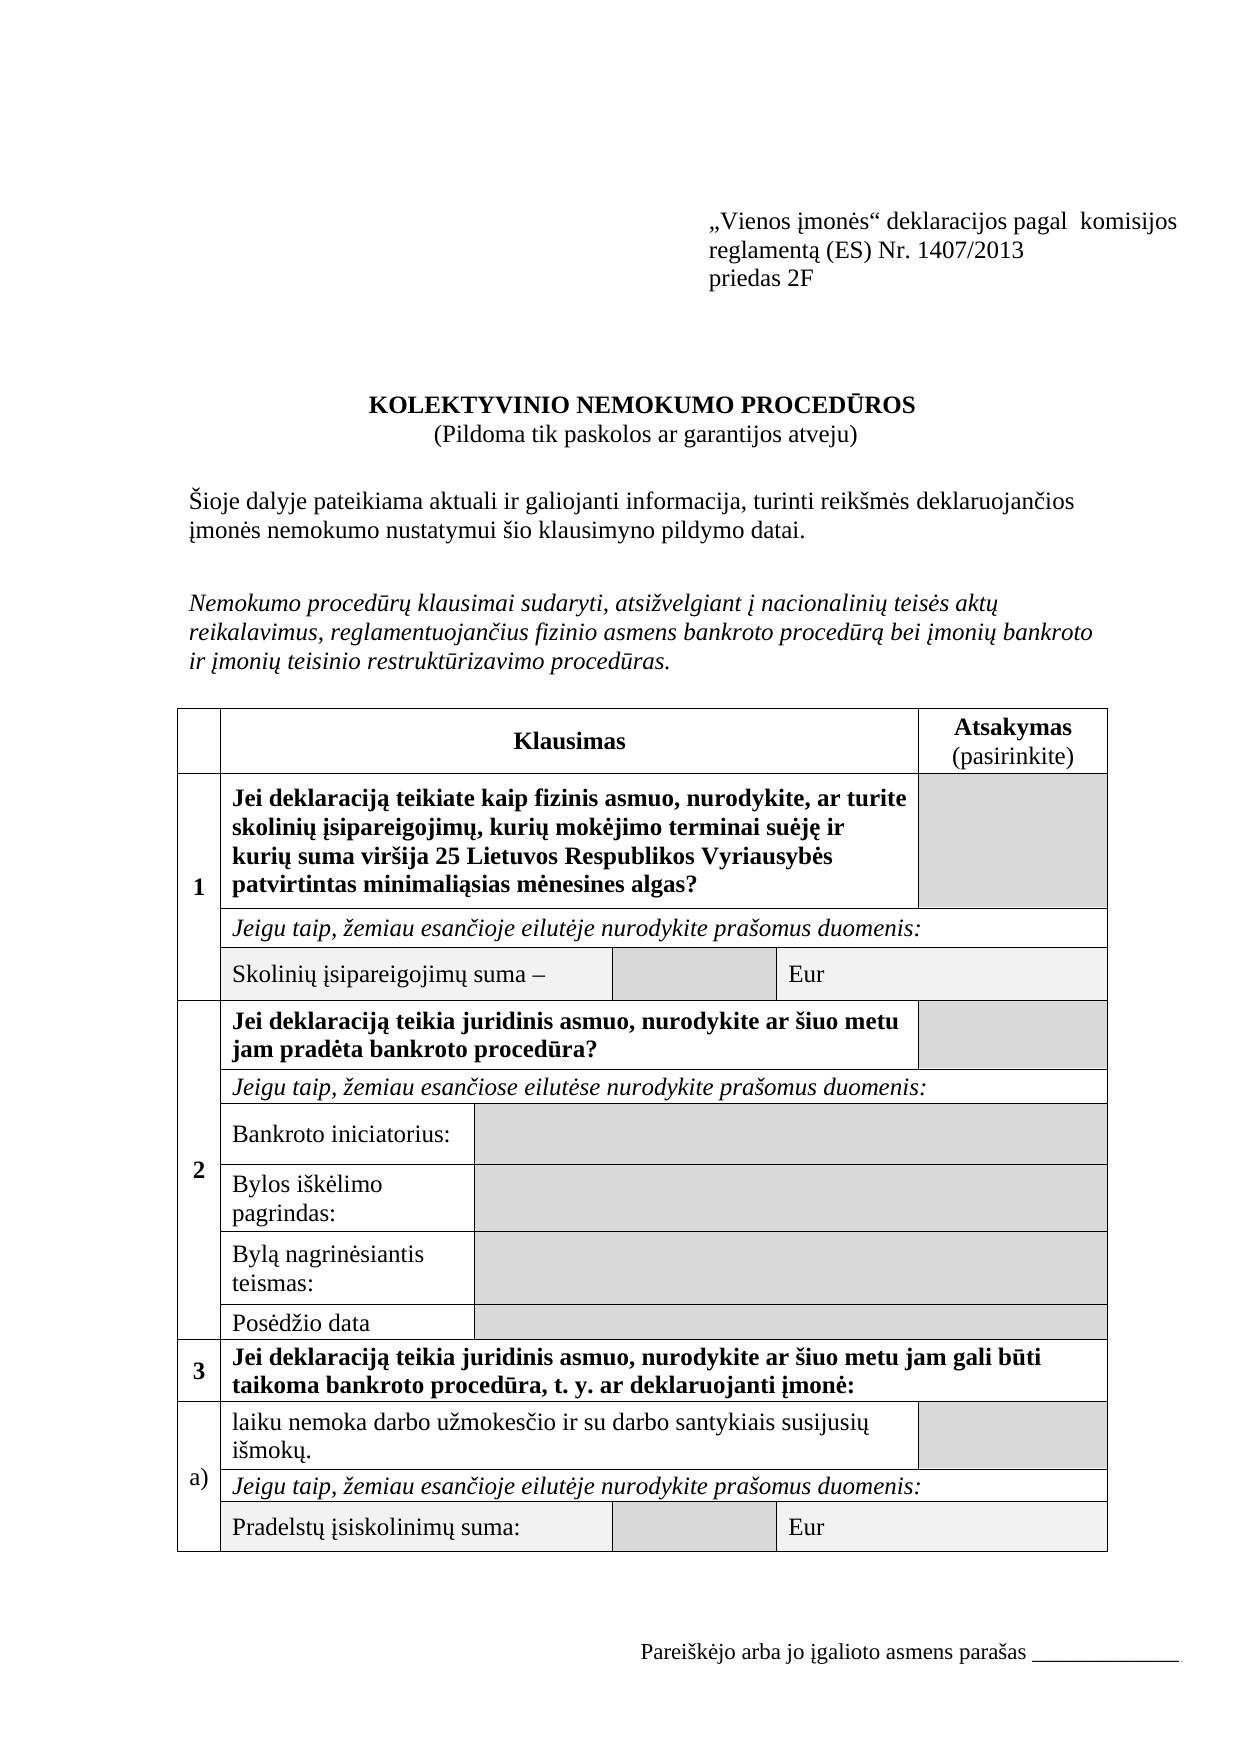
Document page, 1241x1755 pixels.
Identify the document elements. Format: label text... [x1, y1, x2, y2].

table_cell [612, 675, 777, 707]
table_cell (Pildoma tik paskolos ar garantijos atveju) [177, 419, 1107, 448]
table_cell [475, 1305, 1107, 1339]
table_cell [321, 544, 475, 575]
table_cell [221, 448, 321, 478]
table_cell [475, 675, 612, 707]
table_cell Jei deklaraciją teikia juridinis asmuo, nurodykite ar šiuo metu jam gali būti taikoma bankroto procedūra, t. y. ar deklaruojanti įmonė: [221, 1340, 1107, 1401]
table_cell [919, 774, 1107, 907]
table_cell [919, 448, 1107, 478]
table_cell 1 [178, 774, 220, 1000]
table_cell [321, 675, 475, 707]
table_cell KOLEKTYVINIO NEMOKUMO PROCEDŪROS [177, 383, 1107, 418]
table_cell [475, 1165, 1107, 1231]
table_header [919, 350, 1107, 382]
text priedas 2F [709, 263, 1181, 292]
table_cell Jeigu taip, žemiau esančioje eilutėje nurodykite prašomus duomenis: [221, 1470, 1107, 1501]
table_header [475, 350, 612, 382]
table_cell Šioje dalyje pateikiama aktuali ir galiojanti informacija, turinti reikšmės deklaruojančios įmonės nemokumo nustatymui šio klausimyno pildymo datai. [177, 478, 1107, 543]
text „Vienos įmonės“ deklaracijos pagal komisijos reglamentą (ES) Nr. 1407/2013 [709, 206, 1181, 263]
table_cell Eur [777, 1502, 1107, 1551]
table_cell Jei deklaraciją teikiate kaip fizinis asmuo, nurodykite, ar turite skolinių įsipareigojimų, kurių mokėjimo terminai suėję ir kurių suma viršija 25 Lietuvos Respublikos Vyriausybės patvirtintas minimaliąsias mėnesines algas? [221, 774, 918, 907]
table_cell [919, 1402, 1107, 1468]
table_cell [919, 1001, 1107, 1068]
table_cell Bankroto iniciatorius: [221, 1104, 474, 1164]
table_cell Jei deklaraciją teikia juridinis asmuo, nurodykite ar šiuo metu jam pradėta bankroto procedūra? [221, 1001, 918, 1068]
table_cell [221, 544, 321, 575]
table_cell Pradelstų įsiskolinimų suma: [221, 1502, 612, 1551]
table_cell [612, 544, 777, 575]
table_header [221, 350, 321, 382]
table_cell [221, 675, 321, 707]
table_cell a) [178, 1402, 220, 1551]
table_cell Bylą nagrinėsiantis teismas: [221, 1232, 474, 1304]
table_cell [777, 544, 918, 575]
table_header [177, 350, 221, 382]
table_cell Atsakymas (pasirinkite) [919, 709, 1107, 773]
table_cell [613, 1502, 776, 1551]
table_cell [919, 544, 1107, 575]
table_cell [919, 675, 1107, 707]
table_cell [177, 448, 221, 478]
table_cell [777, 675, 918, 707]
table_cell 2 [178, 1001, 220, 1339]
table_cell [475, 544, 612, 575]
table_cell Klausimas [221, 709, 918, 773]
table_cell [321, 448, 475, 478]
table_cell Bylos iškėlimo pagrindas: [221, 1165, 474, 1231]
table_cell Posėdžio data [221, 1305, 474, 1339]
table_cell [612, 448, 777, 478]
table_header [777, 350, 918, 382]
table_cell Jeigu taip, žemiau esančiose eilutėse nurodykite prašomus duomenis: [221, 1070, 1107, 1103]
table_cell laiku nemoka darbo užmokesčio ir su darbo santykiais susijusių išmokų. [221, 1402, 918, 1468]
table_cell [177, 544, 221, 575]
table_cell [777, 448, 918, 478]
table_cell 3 [178, 1340, 220, 1401]
table_cell Jeigu taip, žemiau esančioje eilutėje nurodykite prašomus duomenis: [221, 909, 1107, 947]
table_cell [178, 709, 220, 773]
table_cell Nemokumo procedūrų klausimai sudaryti, atsižvelgiant į nacionalinių teisės aktų reikalavimus, reglamentuojančius fizinio asmens bankroto procedūrą bei įmonių bankroto ir įmonių teisinio restruktūrizavimo procedūras. [177, 575, 1107, 675]
table_cell Eur [777, 948, 1107, 1000]
table_cell [475, 1232, 1107, 1304]
table_header [321, 350, 475, 382]
table_cell [475, 1104, 1107, 1164]
table_cell [177, 675, 221, 707]
table_header [612, 350, 777, 382]
table_cell [475, 448, 612, 478]
table_cell [613, 948, 776, 1000]
table_cell Skolinių įsipareigojimų suma – [221, 948, 612, 1000]
